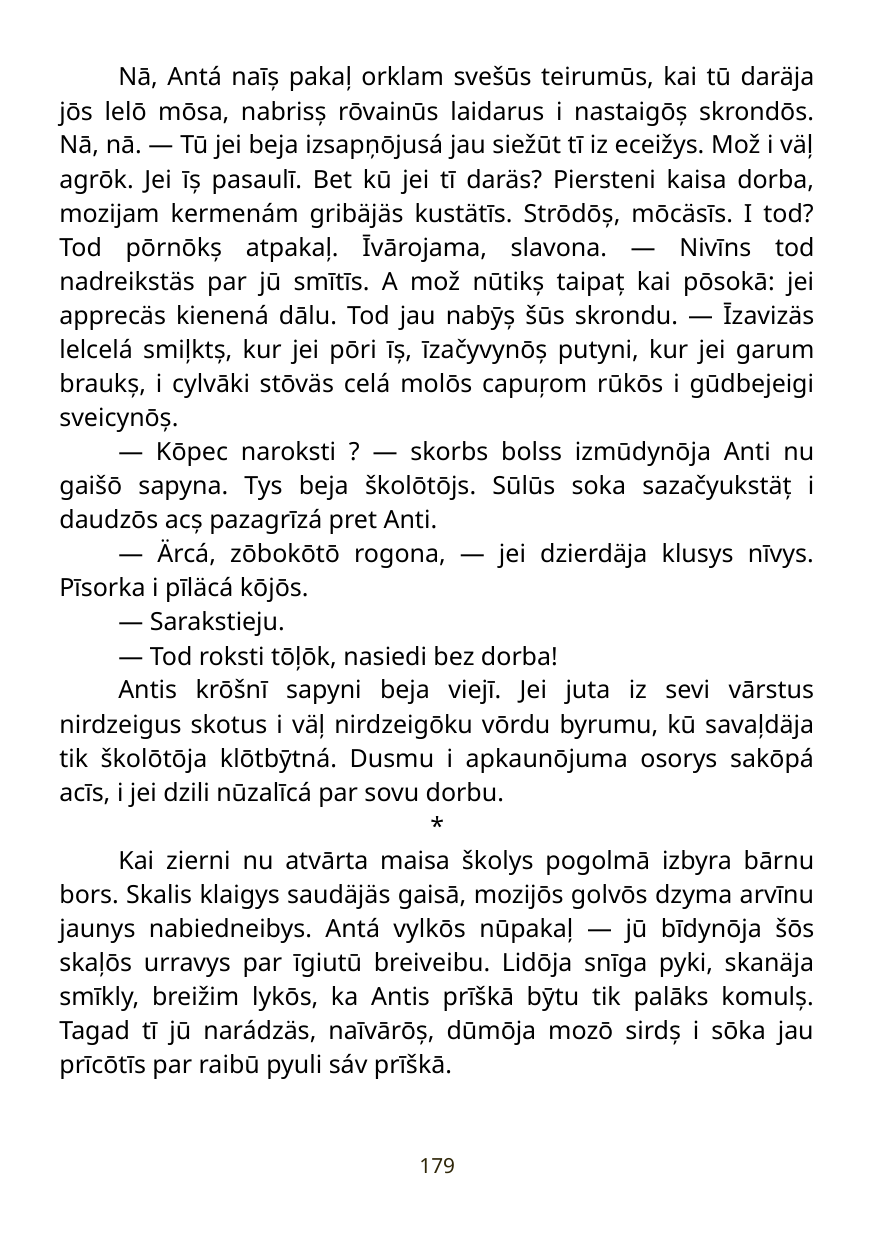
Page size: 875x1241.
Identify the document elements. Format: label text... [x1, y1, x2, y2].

text — Kōpec naroksti ? — skorbs bolss izmūdynōja Anti nu gaišō sapyna. Tys beja školōtōjs. Sūlūs soka sazačyukstäț i daudzōs acș pazagrīzá pret Anti. [59, 434, 815, 536]
text — Sarakstieju. [59, 604, 815, 638]
text — Ärcá, zōbokōtō rogona, — jei dzierdäja klusys nīvys. Pīsorka i pīläcá kōjōs. [59, 536, 815, 604]
text Nā, Antá naīș pakaļ orklam svešūs teirumūs, kai tū daräja jōs lelō mōsa, nabrisș rōvainūs laidarus i nastaigōș skrondōs. Nā, nā. — Tū jei beja izsapņōjusá jau siežūt tī iz eceižys. Mož i väļ agrōk. Jei īș pasaulī. Bet kū jei tī daräs? Piersteni kaisa dorba, mozijam kermenám gribäjäs kustätīs. Strōdōș, mōcäsīs. I tod? Tod pōrnōkș atpakaļ. Īvārojama, slavona. — Nivīns tod nadreikstäs par jū smītīs. A mož nūtikș taipaț kai pōsokā: jei apprecäs kienená dālu. Tod jau nabȳș šūs skrondu. — Īzavizäs lelcelá smiļktș, kur jei pōri īș, īzačyvynōș putyni, kur jei garum braukș, i cylvāki stōväs celá molōs capuŗom rūkōs i gūdbejeigi sveicynōș. [59, 59, 815, 434]
text — Tod roksti tōļōk, nasiedi bez dorba! [59, 638, 815, 672]
text * [59, 808, 815, 842]
text Antis krōšnī sapyni beja viejī. Jei juta iz sevi vārstus nirdzeigus skotus i väļ nirdzeigōku vōrdu byrumu, kū savaļdäja tik školōtōja klōtbȳtná. Dusmu i apkaunōjuma osorys sakōpá acīs, i jei dzili nūzalīcá par sovu dorbu. [59, 672, 815, 808]
text Kai zierni nu atvārta maisa školys pogolmā izbyra bārnu bors. Skalis klaigys saudäjäs gaisā, mozijōs golvōs dzyma arvīnu jaunys nabiedneibys. Antá vylkōs nūpakaļ — jū bīdynōja šōs skaļōs urravys par īgiutū breiveibu. Lidōja snīga pyki, skanäja smīkly, breižim lykōs, ka Antis prīškā bȳtu tik palāks komulș. Tagad tī jū narádzäs, naīvārōș, dūmōja mozō sirdș i sōka jau prīcōtīs par raibū pyuli sáv prīškā. [59, 842, 815, 1081]
